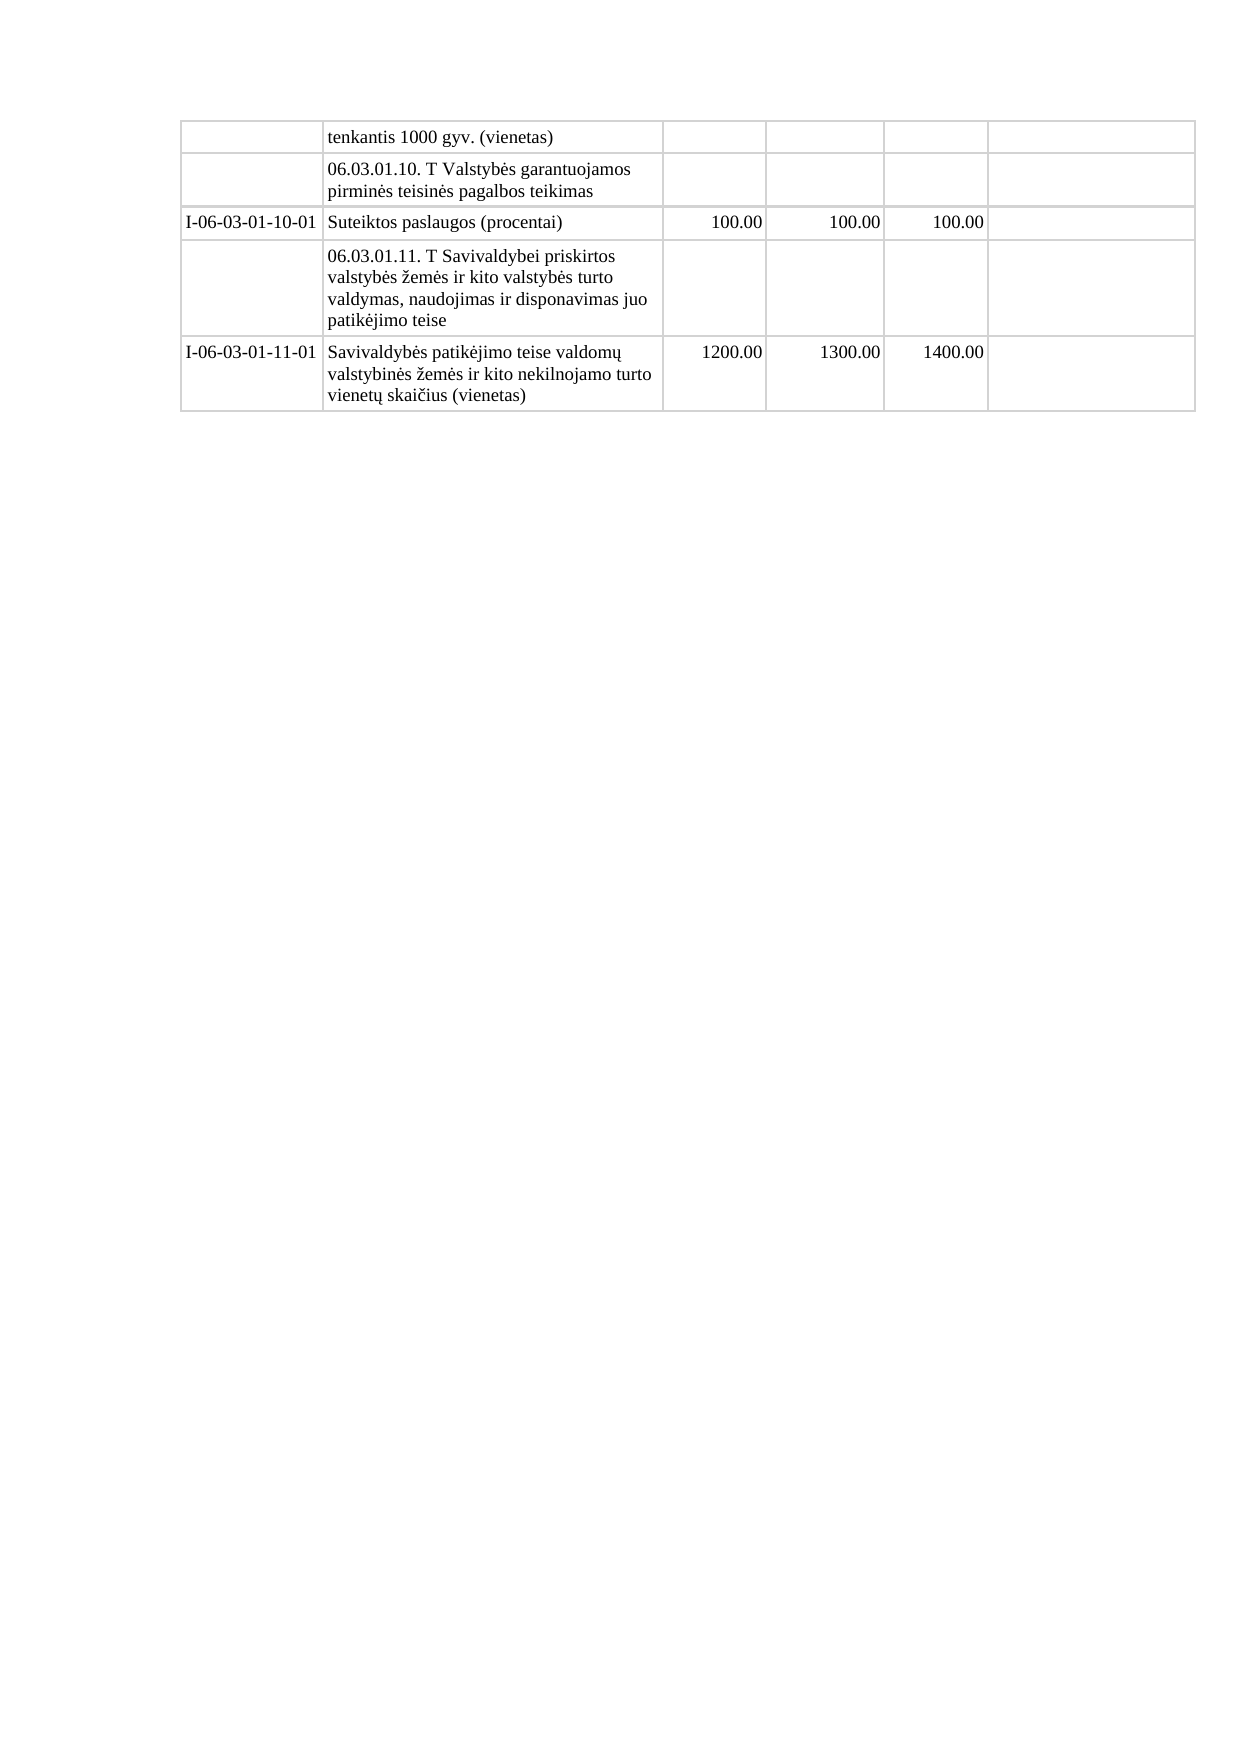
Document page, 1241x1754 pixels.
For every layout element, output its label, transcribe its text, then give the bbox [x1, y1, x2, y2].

table_cell tenkantis 1000 gyv. (vienetas) [324, 122, 662, 152]
table_cell [885, 241, 987, 335]
table_cell [767, 154, 883, 205]
table_cell 1400.00 [885, 337, 987, 410]
table_cell I-06-03-01-10-01 [182, 208, 322, 238]
table_cell [664, 241, 765, 335]
table_cell [989, 208, 1194, 238]
table_cell [989, 122, 1194, 152]
table_cell [767, 241, 883, 335]
table_cell [885, 122, 987, 152]
table_cell 1300.00 [767, 337, 883, 410]
table_cell [182, 241, 322, 335]
table_cell [767, 122, 883, 152]
table_cell [182, 122, 322, 152]
table_cell 1200.00 [664, 337, 765, 410]
table_cell I-06-03-01-11-01 [182, 337, 322, 410]
table_cell [989, 241, 1194, 335]
table_cell [182, 154, 322, 205]
table_cell 06.03.01.11. T Savivaldybei priskirtos valstybės žemės ir kito valstybės turto valdymas, naudojimas ir disponavimas juo patikėjimo teise [324, 241, 662, 335]
table_cell [664, 154, 765, 205]
table_cell [181, 118, 1220, 412]
table_cell 06.03.01.10. T Valstybės garantuojamos pirminės teisinės pagalbos teikimas [324, 154, 662, 205]
table_cell [664, 122, 765, 152]
table_cell [989, 337, 1194, 410]
table_cell Suteiktos paslaugos (procentai) [324, 208, 662, 238]
table_cell [989, 154, 1194, 205]
table_cell Savivaldybės patikėjimo teise valdomų valstybinės žemės ir kito nekilnojamo turto vienetų skaičius (vienetas) [324, 337, 662, 410]
table_cell 100.00 [885, 208, 987, 238]
table_cell [885, 154, 987, 205]
table_cell 100.00 [767, 208, 883, 238]
table_cell 100.00 [664, 208, 765, 238]
